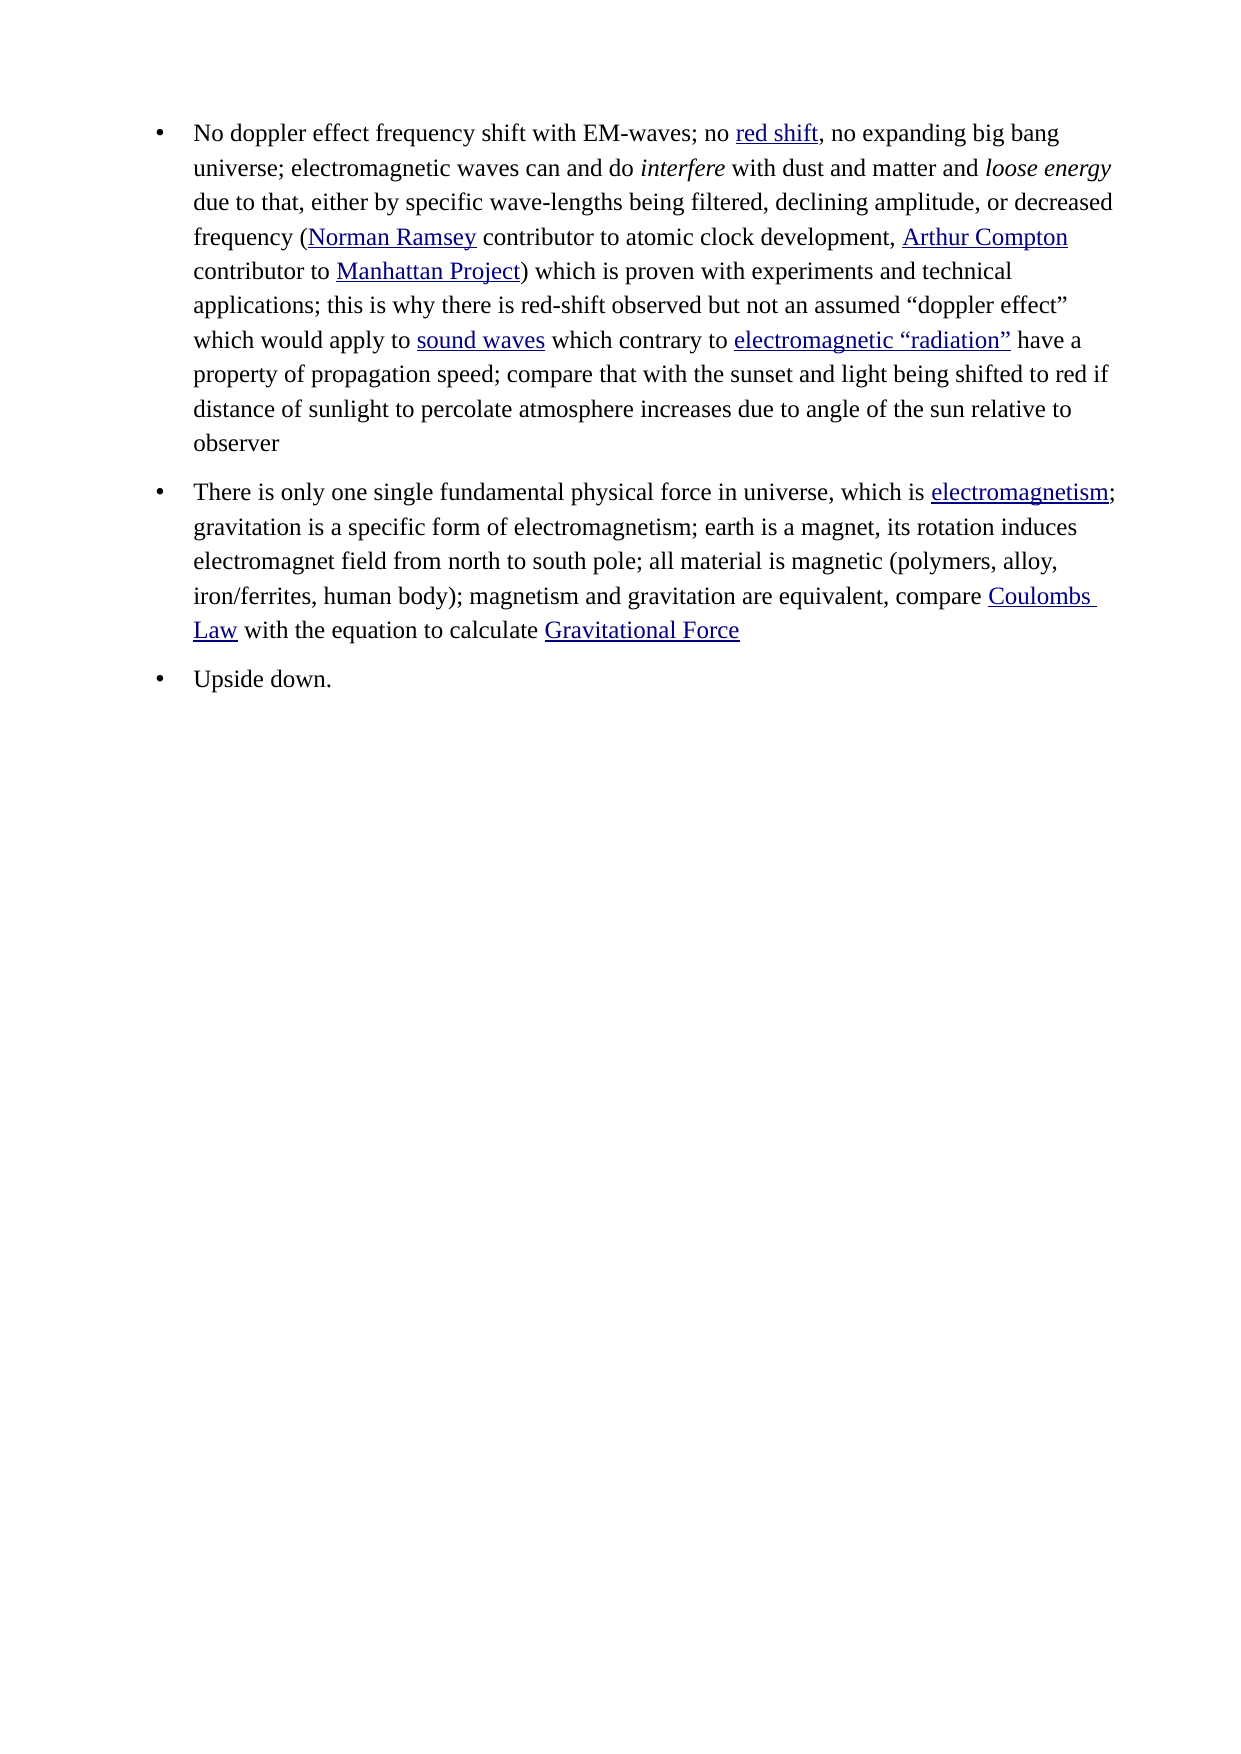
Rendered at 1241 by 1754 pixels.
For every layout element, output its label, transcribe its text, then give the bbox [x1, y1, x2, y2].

list There is only one single fundamental physical force in universe, which is electromagnetism; gravitation is a specific form of electromagnetism; earth is a magnet, its rotation induces electromagnet field from north to south pole; all material is magnetic (polymers, alloy, iron/ferrites, human body); magnetism and gravitation are equivalent, compare Coulombs Law with the equation to calculate Gravitational Force [156, 477, 1122, 644]
list Upside down. [156, 664, 1122, 693]
list No doppler effect frequency shift with EM-waves; no red shift, no expanding big bang universe; electromagnetic waves can and do interfere with dust and matter and loose energy due to that, either by specific wave-lengths being filtered, declining amplitude, or decreased frequency (Norman Ramsey contributor to atomic clock development, Arthur Compton contributor to Manhattan Project) which is proven with experiments and technical applications; this is why there is red-shift observed but not an assumed “doppler effect” which would apply to sound waves which contrary to electromagnetic “radiation” have a property of propagation speed; compare that with the sunset and light being shifted to red if distance of sunlight to percolate atmosphere increases due to angle of the sun relative to observer [156, 118, 1122, 457]
